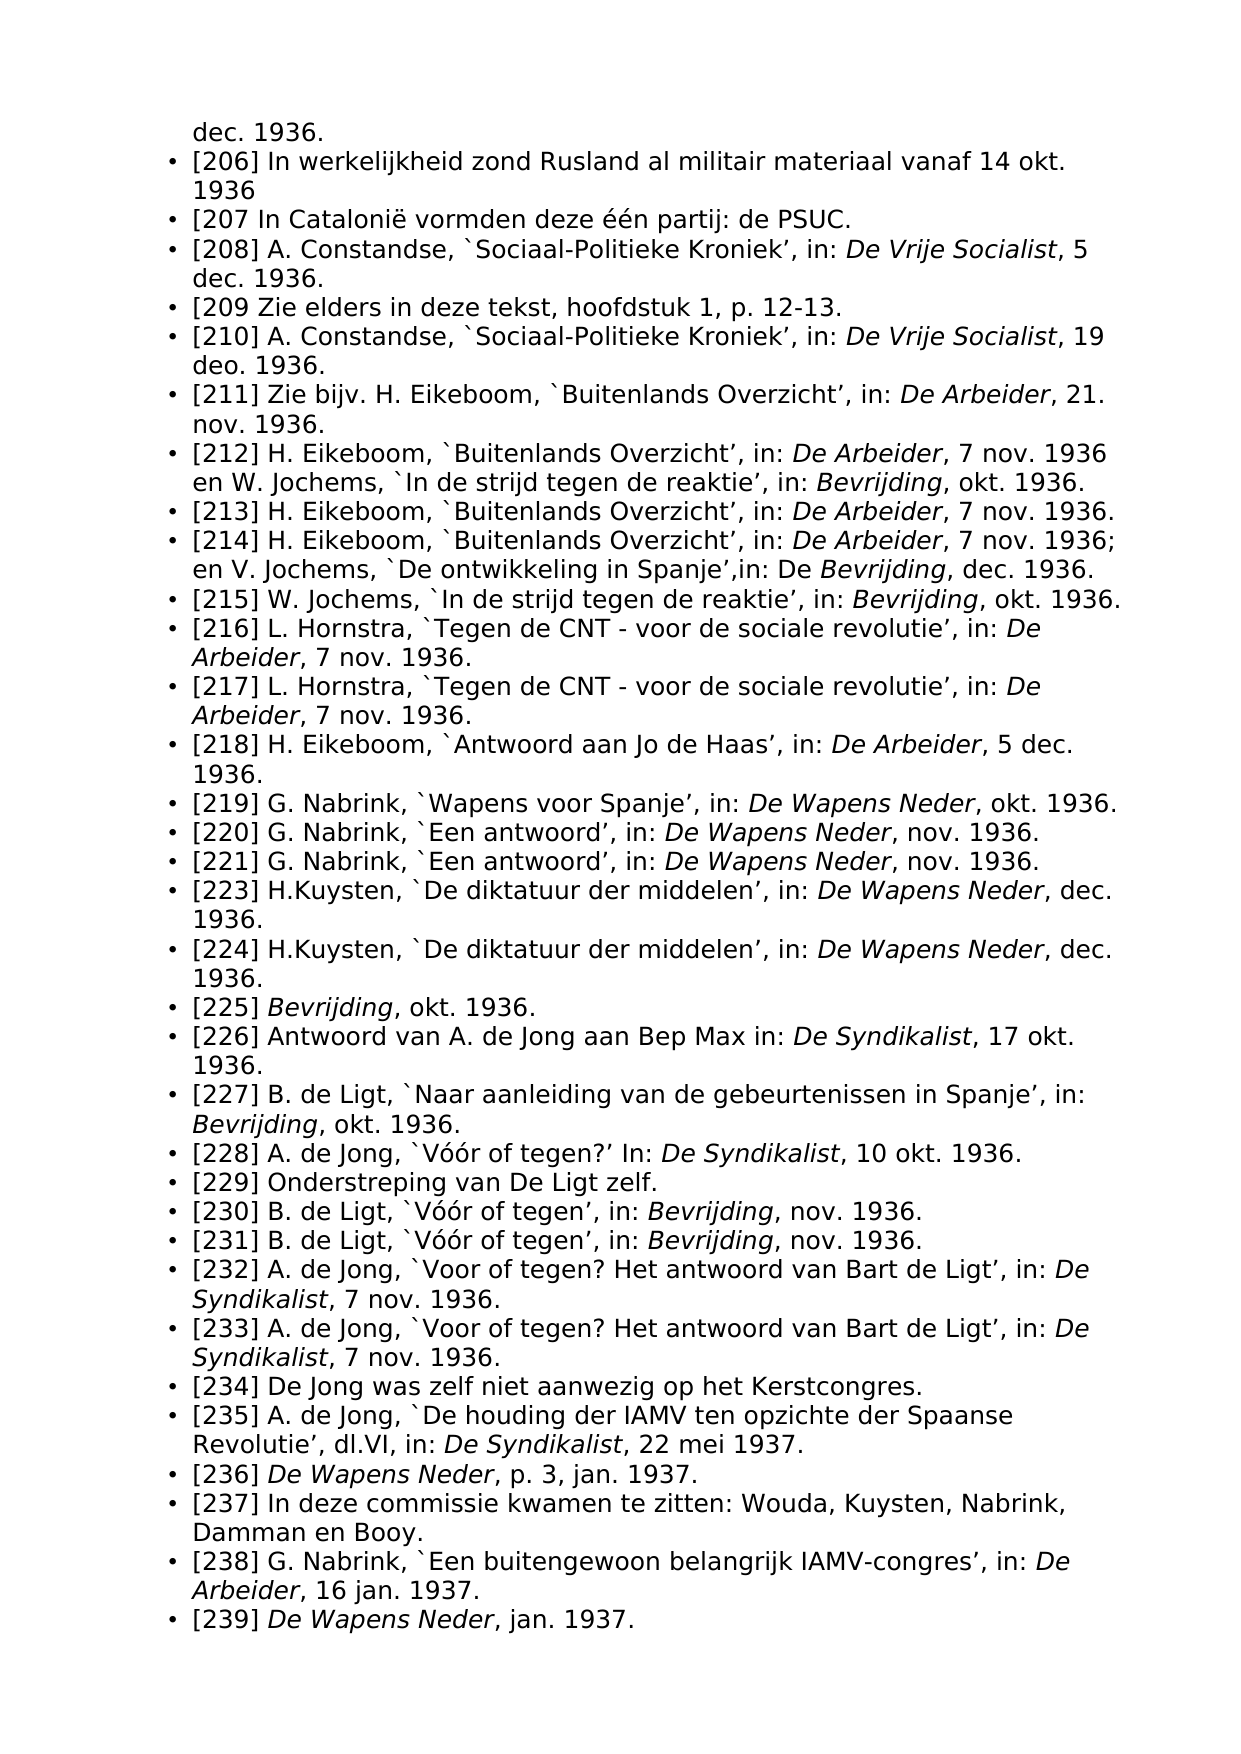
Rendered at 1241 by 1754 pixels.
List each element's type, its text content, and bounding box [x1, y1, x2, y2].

list [227] B. de Ligt, `Naar aanleiding van de gebeurtenissen in Spanje’, in: Bevrijding, okt. 1936. [177, 1081, 1122, 1139]
list [230] B. de Ligt, `Vóór of tegen’, in: Bevrijding, nov. 1936. [177, 1197, 1122, 1226]
list [207 In Catalonië vormden deze één partij: de PSUC. [177, 206, 1122, 235]
list [234] De Jong was zelf niet aanwezig op het Kerstcongres. [177, 1372, 1122, 1401]
list [218] H. Eikeboom, `Antwoord aan Jo de Haas’, in: De Arbeider, 5 dec. 1936. [177, 731, 1122, 789]
list dec. 1936. [177, 118, 1122, 147]
list [233] A. de Jong, `Voor of tegen? Het antwoord van Bart de Ligt’, in: De Syndikalist, 7 nov. 1936. [177, 1314, 1122, 1372]
list [219] G. Nabrink, `Wapens voor Spanje’, in: De Wapens Neder, okt. 1936. [177, 789, 1122, 818]
list [226] Antwoord van A. de Jong aan Bep Max in: De Syndikalist, 17 okt. 1936. [177, 1022, 1122, 1081]
list [229] Onderstreping van De Ligt zelf. [177, 1168, 1122, 1197]
list [237] In deze commissie kwamen te zitten: Wouda, Kuysten, Nabrink, Damman en Booy. [177, 1489, 1122, 1547]
list [210] A. Constandse, `Sociaal-Politieke Kroniek’, in: De Vrije Socialist, 19 deo. 1936. [177, 322, 1122, 381]
list [225] Bevrijding, okt. 1936. [177, 993, 1122, 1022]
list [217] L. Hornstra, `Tegen de CNT - voor de sociale revolutie’, in: De Arbeider, 7 nov. 1936. [177, 672, 1122, 731]
list [208] A. Constandse, `Sociaal-Politieke Kroniek’, in: De Vrije Socialist, 5 dec. 1936. [177, 235, 1122, 293]
list [236] De Wapens Neder, p. 3, jan. 1937. [177, 1460, 1122, 1489]
list [224] H.Kuysten, `De diktatuur der middelen’, in: De Wapens Neder, dec. 1936. [177, 935, 1122, 993]
list [209 Zie elders in deze tekst, hoofdstuk 1, p. 12-13. [177, 293, 1122, 322]
list [206] In werkelijkheid zond Rusland al militair materiaal vanaf 14 okt. 1936 [177, 147, 1122, 206]
list [214] H. Eikeboom, `Buitenlands Overzicht’, in: De Arbeider, 7 nov. 1936; en V. Jochems, `De ontwikkeling in Spanje’,in: De Bevrijding, dec. 1936. [177, 526, 1122, 585]
list [212] H. Eikeboom, `Buitenlands Overzicht’, in: De Arbeider, 7 nov. 1936 en W. Jochems, `In de strijd tegen de reaktie’, in: Bevrijding, okt. 1936. [177, 439, 1122, 497]
list [221] G. Nabrink, `Een antwoord’, in: De Wapens Neder, nov. 1936. [177, 847, 1122, 876]
list [220] G. Nabrink, `Een antwoord’, in: De Wapens Neder, nov. 1936. [177, 818, 1122, 847]
list [235] A. de Jong, `De houding der IAMV ten opzichte der Spaanse Revolutie’, dl.VI, in: De Syndikalist, 22 mei 1937. [177, 1401, 1122, 1460]
list [232] A. de Jong, `Voor of tegen? Het antwoord van Bart de Ligt’, in: De Syndikalist, 7 nov. 1936. [177, 1256, 1122, 1314]
list [216] L. Hornstra, `Tegen de CNT - voor de sociale revolutie’, in: De Arbeider, 7 nov. 1936. [177, 614, 1122, 672]
list [223] H.Kuysten, `De diktatuur der middelen’, in: De Wapens Neder, dec. 1936. [177, 876, 1122, 935]
list [231] B. de Ligt, `Vóór of tegen’, in: Bevrijding, nov. 1936. [177, 1226, 1122, 1256]
list [238] G. Nabrink, `Een buitengewoon belangrijk IAMV-congres’, in: De Arbeider, 16 jan. 1937. [177, 1547, 1122, 1606]
list [228] A. de Jong, `Vóór of tegen?’ In: De Syndikalist, 10 okt. 1936. [177, 1139, 1122, 1168]
list [215] W. Jochems, `In de strijd tegen de reaktie’, in: Bevrijding, okt. 1936. [177, 585, 1122, 614]
list [213] H. Eikeboom, `Buitenlands Overzicht’, in: De Arbeider, 7 nov. 1936. [177, 497, 1122, 526]
list [211] Zie bijv. H. Eikeboom, `Buitenlands Overzicht’, in: De Arbeider, 21. nov. 1936. [177, 381, 1122, 439]
list [239] De Wapens Neder, jan. 1937. [177, 1606, 1122, 1635]
